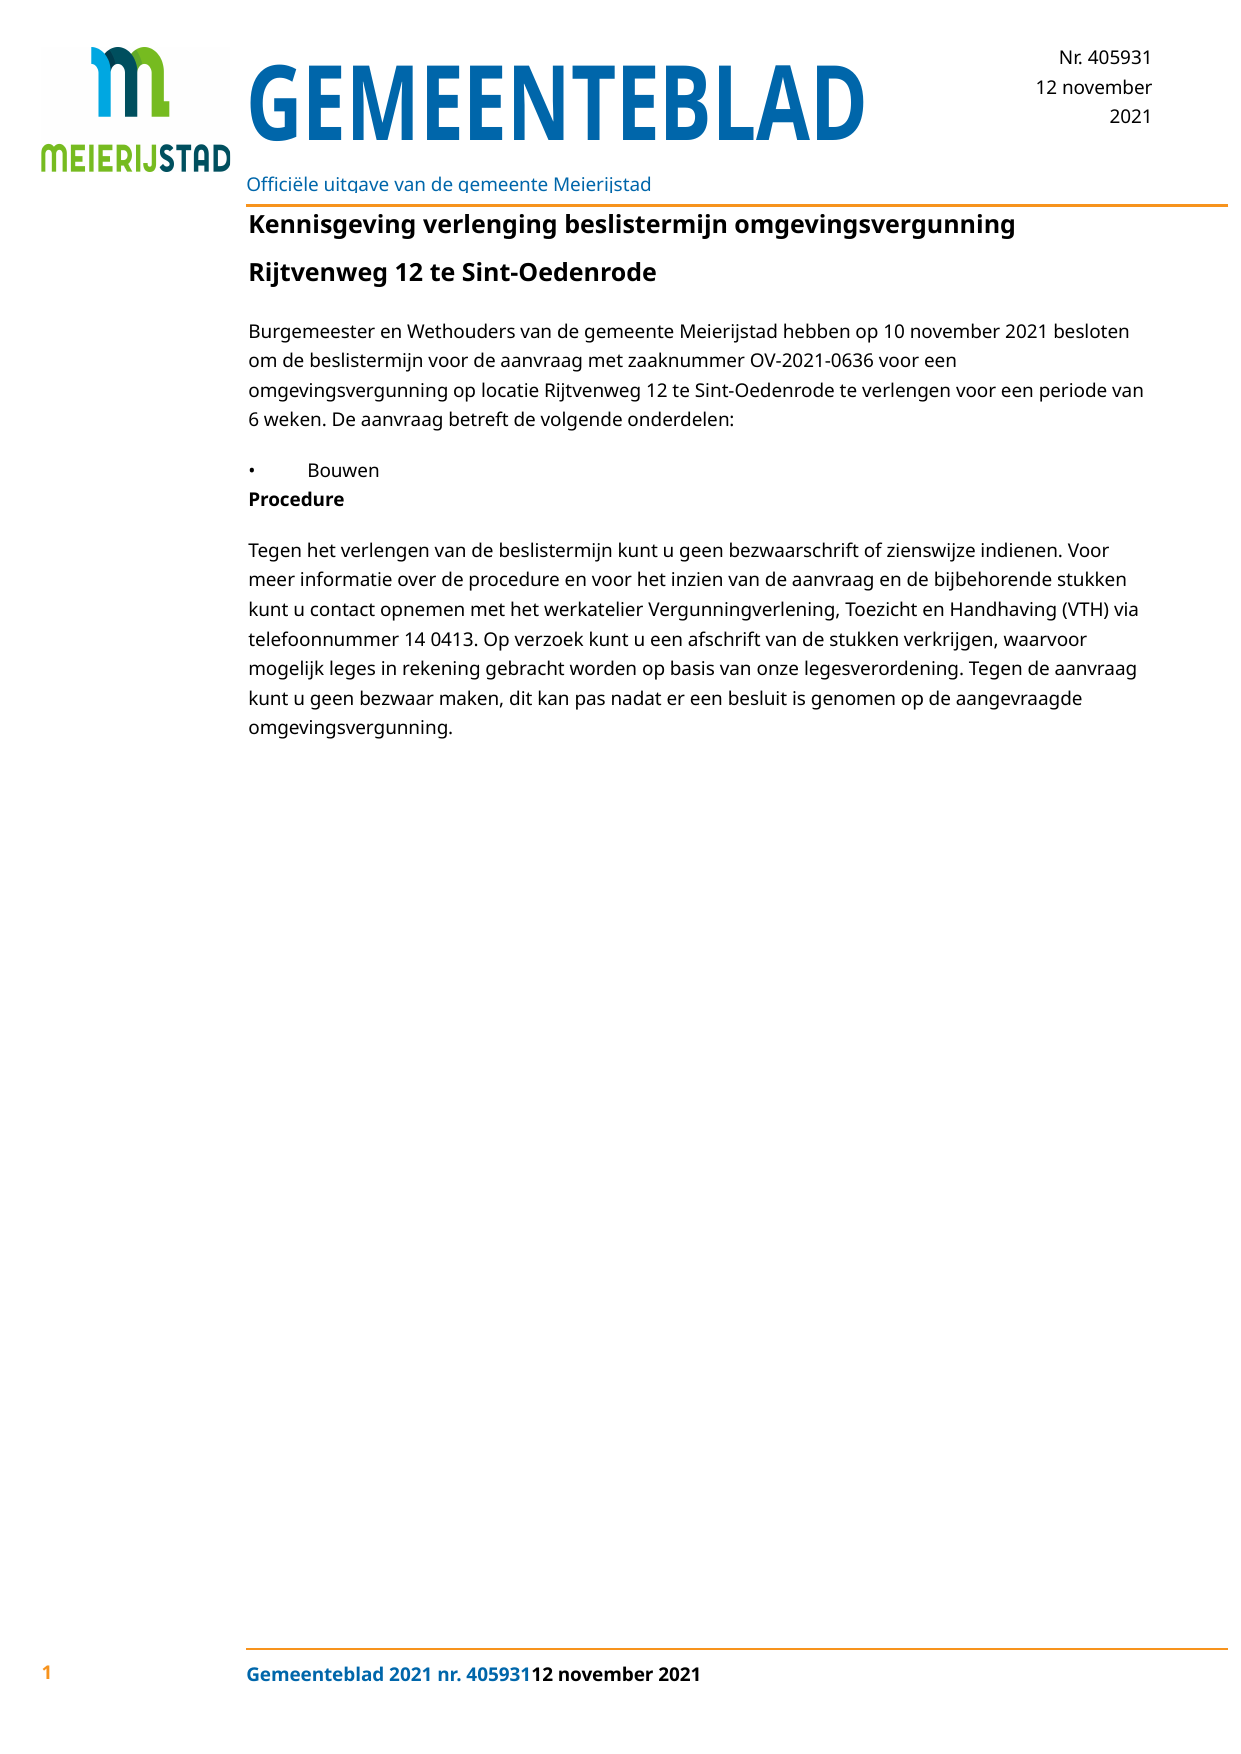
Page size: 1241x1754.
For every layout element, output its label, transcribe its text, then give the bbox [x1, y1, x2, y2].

text Tegen het verlengen van de beslistermijn kunt u geen bezwaarschrift of zienswijze indienen. Voor meer informatie over de procedure en voor het inzien van de aanvraag en de bijbehorende stukken kunt u contact opnemen met het werkatelier Vergunningverlening, Toezicht en Handhaving (VTH) via telefoonnummer 14 0413. Op verzoek kunt u een afschrift van de stukken verkrijgen, waarvoor mogelijk leges in rekening gebracht worden op basis van onze legesverordening. Tegen de aanvraag kunt u geen bezwaar maken, dit kan pas nadat er een besluit is genomen op de aangevraagde omgevingsvergunning. [248, 537, 1152, 740]
text Procedure [248, 487, 1152, 512]
text Kennisgeving verlenging beslistermijn omgevingsvergunning Rijtvenweg 12 te Sint-Oedenrode [248, 207, 1152, 288]
list Bouwen [248, 457, 1152, 483]
picture [41, 47, 231, 172]
text Burgemeester en Wethouders van de gemeente Meierijstad hebben op 10 november 2021 besloten om de beslistermijn voor de aanvraag met zaaknummer OV-2021-0636 voor een omgevingsvergunning op locatie Rijtvenweg 12 te Sint-Oedenrode te verlengen voor een periode van 6 weken. De aanvraag betreft de volgende onderdelen: [248, 318, 1152, 432]
